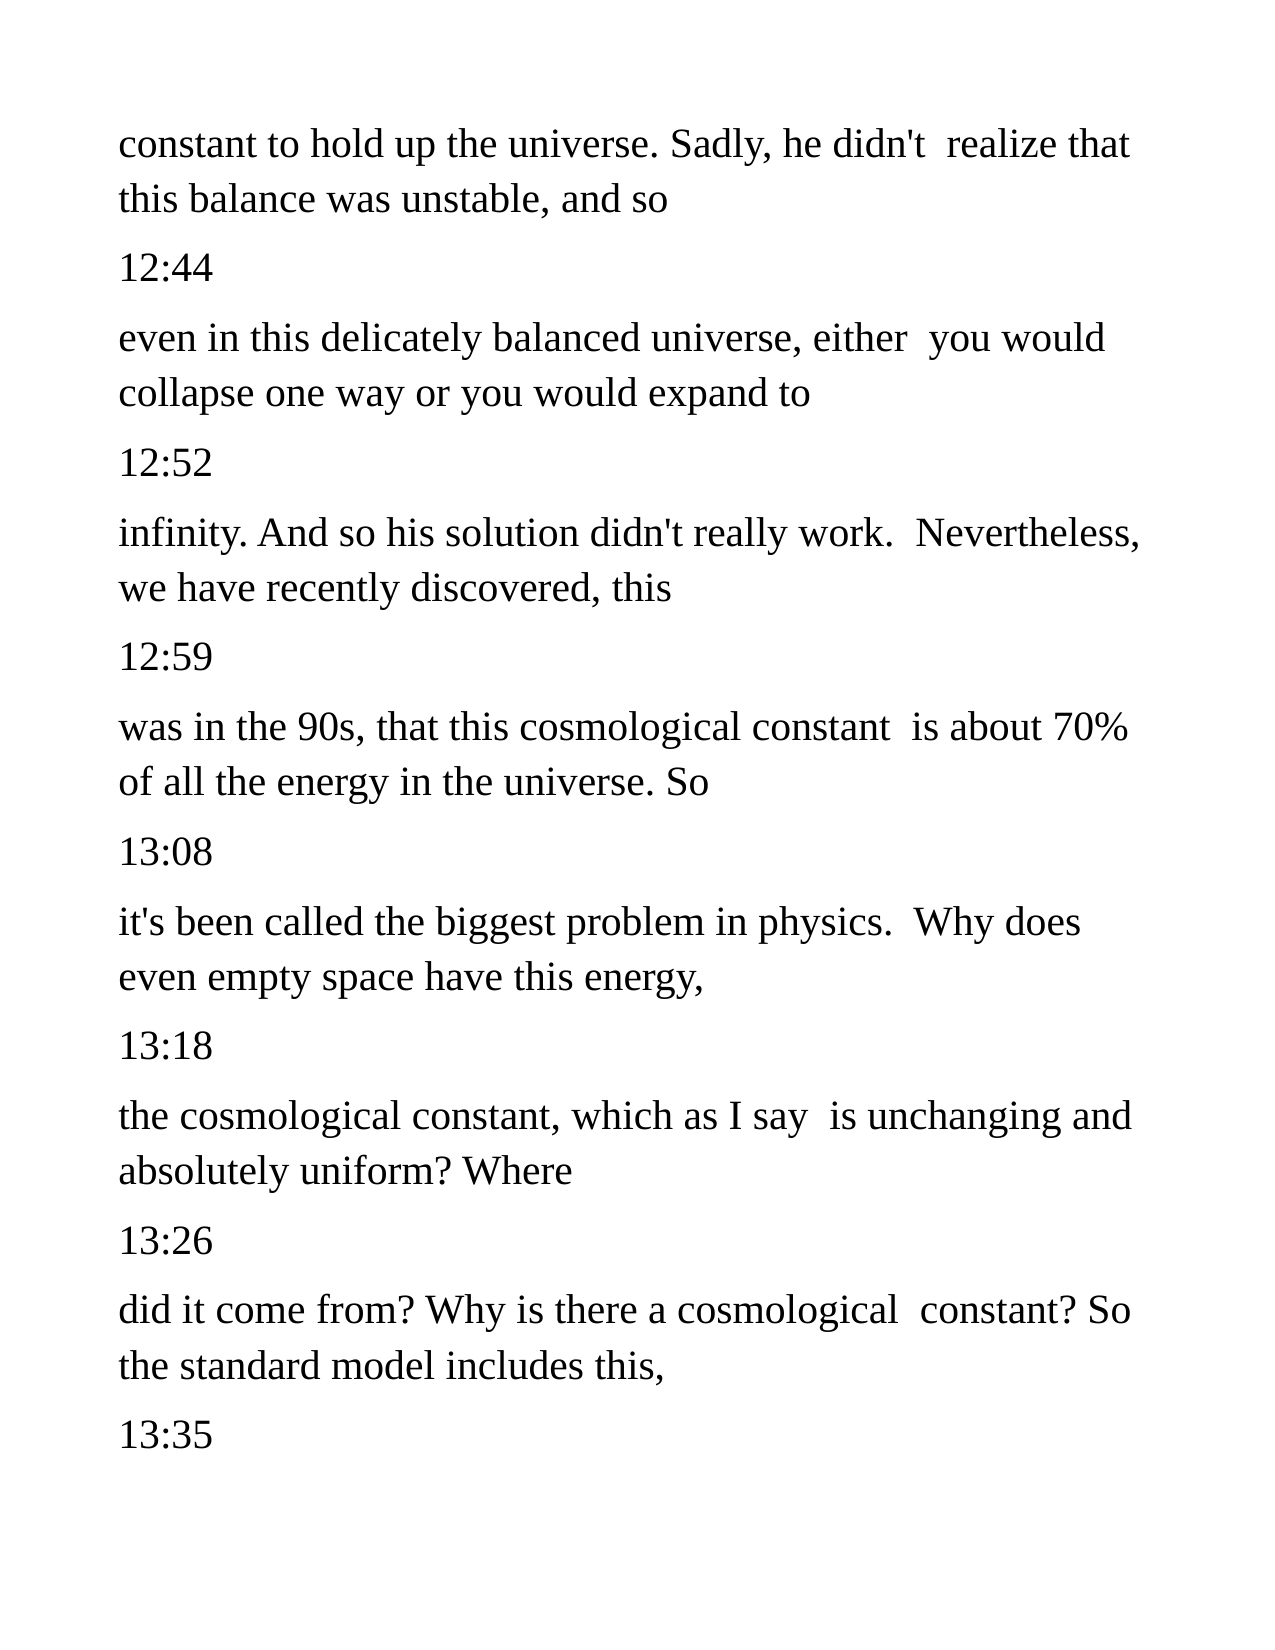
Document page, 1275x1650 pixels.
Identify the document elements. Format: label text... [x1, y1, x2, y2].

text 13:26 [118, 1215, 1157, 1263]
text even in this delicately balanced universe, either you would collapse one way or you would expand to [118, 313, 1157, 416]
text 13:08 [118, 826, 1157, 874]
text it's been called the biggest problem in physics. Why does even empty space have this energy, [118, 896, 1157, 999]
text was in the 90s, that this cosmological constant is about 70% of all the energy in the universe. So [118, 702, 1157, 804]
text constant to hold up the universe. Sadly, he didn't realize that this balance was unstable, and so [118, 118, 1157, 221]
text the cosmological constant, which as I say is unchanging and absolutely uniform? Where [118, 1091, 1157, 1193]
text did it come from? Why is there a cosmological constant? So the standard model includes this, [118, 1285, 1157, 1388]
text 13:35 [118, 1410, 1157, 1458]
text 13:18 [118, 1021, 1157, 1069]
text 12:59 [118, 632, 1157, 680]
text infinity. And so his solution didn't really work. Nevertheless, we have recently discovered, this [118, 507, 1157, 610]
text 12:44 [118, 243, 1157, 291]
text 12:52 [118, 437, 1157, 485]
